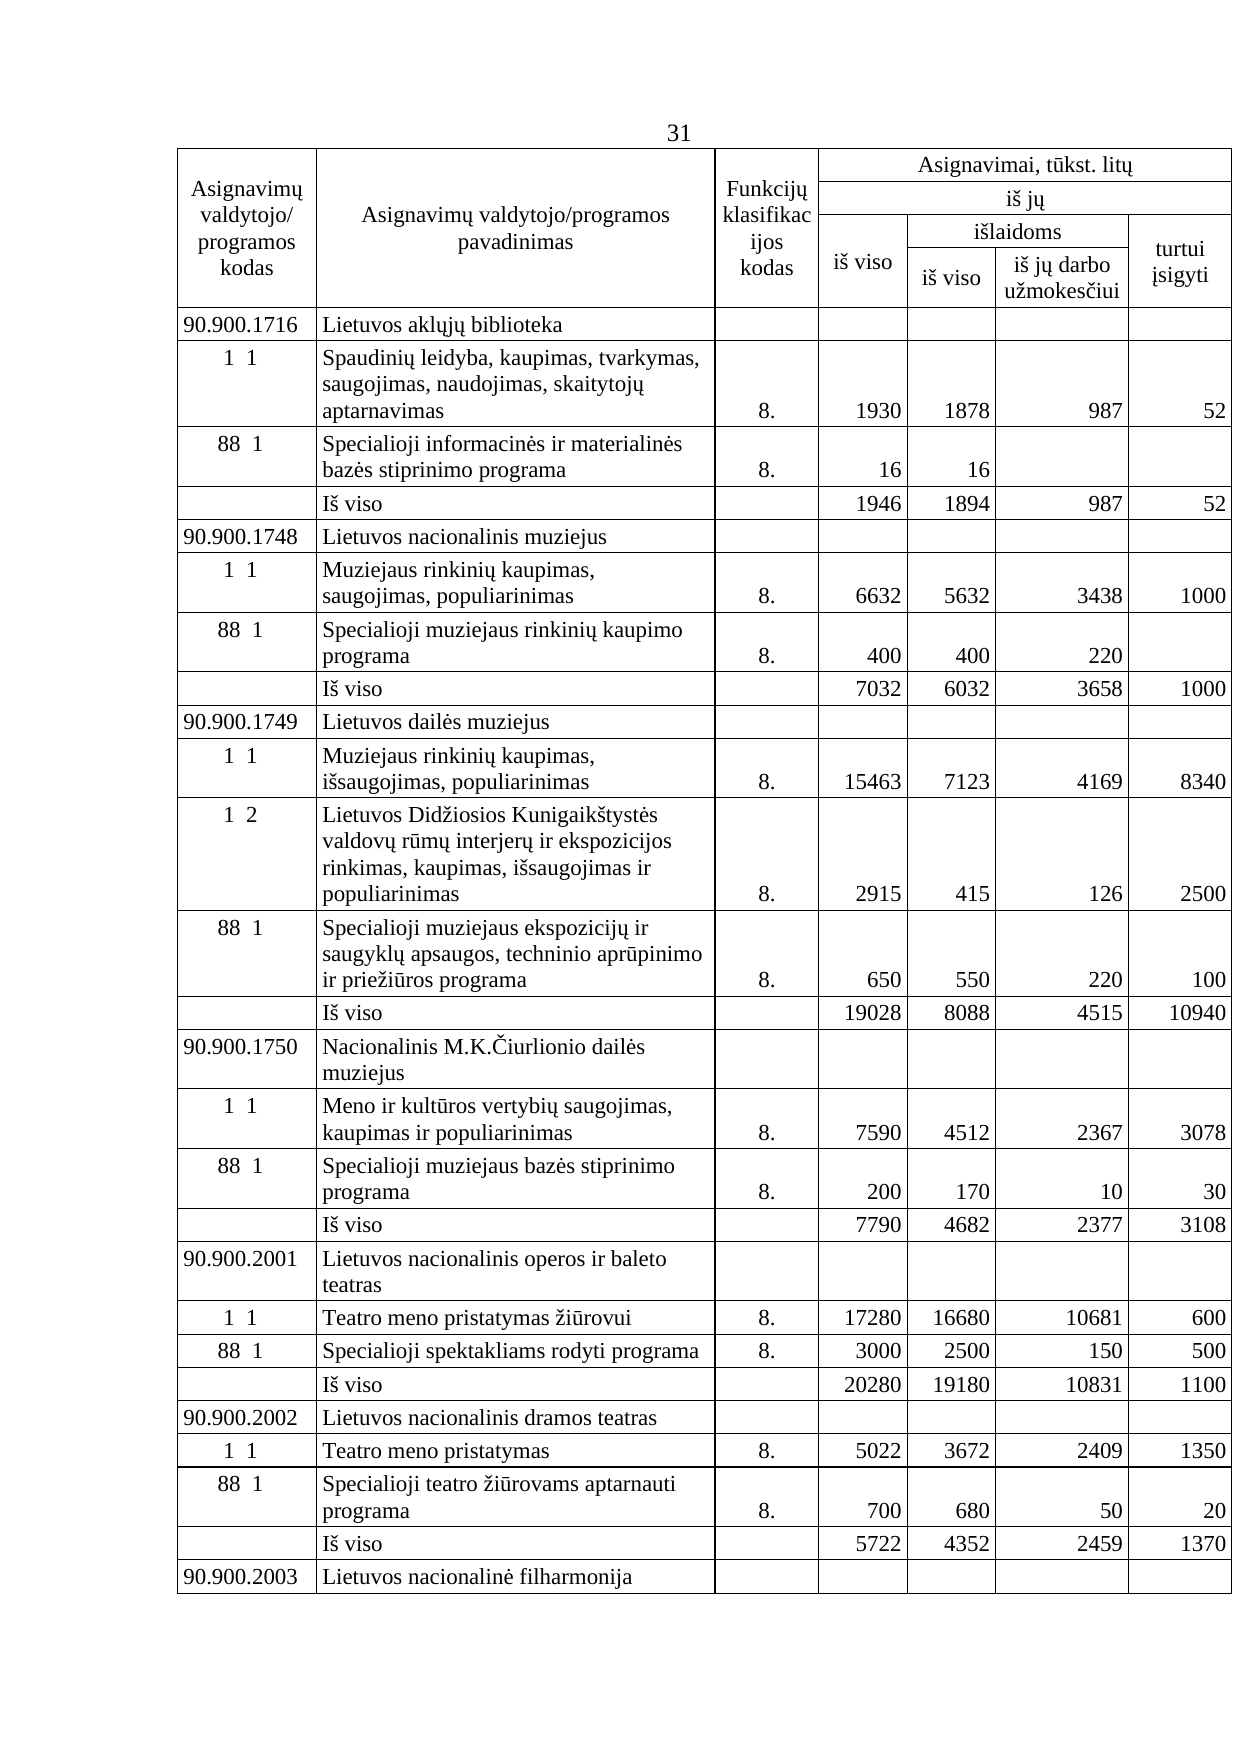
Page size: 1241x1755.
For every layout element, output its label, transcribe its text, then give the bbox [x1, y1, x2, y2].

table_cell 550 [908, 911, 995, 996]
table_cell [716, 1368, 818, 1400]
table_cell 52 [1129, 487, 1231, 519]
table_cell 4682 [908, 1209, 995, 1241]
table_cell 2500 [908, 1335, 995, 1367]
table_cell Nacionalinis M.K.Čiurlionio dailės muziejus [317, 1030, 714, 1088]
table_cell [908, 308, 995, 340]
table_cell 600 [1129, 1301, 1231, 1333]
table_cell Lietuvos dailės muziejus [317, 706, 714, 738]
table_cell 90.900.1748 [178, 520, 316, 552]
table_cell [996, 1401, 1128, 1433]
table_cell 5632 [908, 553, 995, 612]
table_cell [908, 1401, 995, 1433]
table_cell 2500 [1129, 798, 1231, 909]
table_cell 170 [908, 1149, 995, 1207]
table_cell Specialioji muziejaus ekspozicijų ir saugyklų apsaugos, techninio aprūpinimo ir priežiūros programa [317, 911, 714, 996]
table_cell 200 [819, 1149, 907, 1207]
table_cell [716, 1401, 818, 1433]
table_cell 1 1 [178, 341, 316, 426]
table_cell 1350 [1129, 1434, 1231, 1466]
table_cell 88 1 [178, 1149, 316, 1207]
table_cell Specialioji muziejaus rinkinių kaupimo programa [317, 613, 714, 671]
table_cell 8. [716, 798, 818, 909]
table_cell 3078 [1129, 1089, 1231, 1148]
table_cell 88 1 [178, 427, 316, 486]
table_cell 8. [716, 1089, 818, 1148]
table_cell 8. [716, 1335, 818, 1367]
table_cell 7590 [819, 1089, 907, 1148]
table_cell 30 [1129, 1149, 1231, 1207]
table_cell 1 2 [178, 798, 316, 909]
table_cell 8. [716, 1434, 818, 1466]
table_cell [996, 308, 1128, 340]
table_cell 6032 [908, 672, 995, 704]
table_cell 1370 [1129, 1527, 1231, 1559]
table_cell 8. [716, 1149, 818, 1207]
table_cell [1129, 1242, 1231, 1300]
table_cell 3672 [908, 1434, 995, 1466]
table_cell 5722 [819, 1527, 907, 1559]
table_cell [1129, 308, 1231, 340]
table_cell Specialioji informacinės ir materialinės bazės stiprinimo programa [317, 427, 714, 486]
table_header Asignavimų valdytojo/ programos kodas [178, 149, 316, 307]
table_cell [996, 1030, 1128, 1088]
table_cell [908, 520, 995, 552]
table_cell 1 1 [178, 553, 316, 612]
table_cell 987 [996, 487, 1128, 519]
table_cell 88 1 [178, 911, 316, 996]
table_cell [1129, 520, 1231, 552]
table_cell 100 [1129, 911, 1231, 996]
table_cell 90.900.1749 [178, 706, 316, 738]
table_cell Iš viso [317, 487, 714, 519]
table_cell 8. [716, 427, 818, 486]
table_cell [178, 487, 316, 519]
table_cell Muziejaus rinkinių kaupimas, išsaugojimas, populiarinimas [317, 739, 714, 797]
table_cell 7790 [819, 1209, 907, 1241]
table_cell 6632 [819, 553, 907, 612]
table_cell 10831 [996, 1368, 1128, 1400]
table_cell Lietuvos nacionalinis muziejus [317, 520, 714, 552]
table_cell [178, 1527, 316, 1559]
table_cell Lietuvos aklųjų biblioteka [317, 308, 714, 340]
table_cell 4352 [908, 1527, 995, 1559]
table_cell [908, 706, 995, 738]
table_cell [716, 997, 818, 1029]
table_cell 1894 [908, 487, 995, 519]
table_cell 8. [716, 911, 818, 996]
table_cell Iš viso [317, 1209, 714, 1241]
table_cell Iš viso [317, 672, 714, 704]
table_cell 1 1 [178, 1301, 316, 1333]
table_cell Lietuvos nacionalinė filharmonija [317, 1560, 714, 1592]
table_cell 90.900.2001 [178, 1242, 316, 1300]
table_cell [996, 427, 1128, 486]
table_cell 2915 [819, 798, 907, 909]
table_cell Spaudinių leidyba, kaupimas, tvarkymas, saugojimas, naudojimas, skaitytojų aptarnavimas [317, 341, 714, 426]
table_cell 4512 [908, 1089, 995, 1148]
table_cell Specialioji muziejaus bazės stiprinimo programa [317, 1149, 714, 1207]
table_cell [716, 1030, 818, 1088]
table_cell [178, 1209, 316, 1241]
table_cell 1000 [1129, 553, 1231, 612]
table_cell iš jų darbo užmokesčiui [996, 248, 1128, 307]
table_cell 415 [908, 798, 995, 909]
table_cell 500 [1129, 1335, 1231, 1367]
table_cell iš jų [819, 182, 1231, 214]
table_cell [716, 1209, 818, 1241]
table_cell [996, 1560, 1128, 1592]
table_cell Iš viso [317, 1368, 714, 1400]
table_cell 1000 [1129, 672, 1231, 704]
table_cell [1129, 427, 1231, 486]
table_cell [716, 706, 818, 738]
table_cell [716, 1560, 818, 1592]
table_cell 17280 [819, 1301, 907, 1333]
table_cell [819, 706, 907, 738]
table_cell [716, 1242, 818, 1300]
table_cell 7032 [819, 672, 907, 704]
table_cell 10940 [1129, 997, 1231, 1029]
table_cell Iš viso [317, 1527, 714, 1559]
table_cell [819, 520, 907, 552]
table_cell [996, 706, 1128, 738]
table_cell 3438 [996, 553, 1128, 612]
table_cell [1129, 706, 1231, 738]
table_cell 16 [819, 427, 907, 486]
table_cell [178, 1368, 316, 1400]
table_cell [819, 1401, 907, 1433]
table_cell 400 [819, 613, 907, 671]
table_cell [178, 672, 316, 704]
table_cell 90.900.1750 [178, 1030, 316, 1088]
table_cell 126 [996, 798, 1128, 909]
table_cell 650 [819, 911, 907, 996]
table_cell 8. [716, 1468, 818, 1526]
table_cell 2377 [996, 1209, 1128, 1241]
table_header Asignavimai, tūkst. litų [819, 149, 1231, 181]
table_cell turtui įsigyti [1129, 215, 1231, 307]
table_cell 90.900.2002 [178, 1401, 316, 1433]
table_cell 16 [908, 427, 995, 486]
table_cell iš viso [908, 248, 995, 307]
table_cell [716, 308, 818, 340]
table_header Asignavimų valdytojo/programos pavadinimas [317, 149, 714, 307]
table_cell 20280 [819, 1368, 907, 1400]
table_cell [716, 672, 818, 704]
table_cell Meno ir kultūros vertybių saugojimas, kaupimas ir populiarinimas [317, 1089, 714, 1148]
table_cell [819, 308, 907, 340]
table_cell Lietuvos Didžiosios Kunigaikštystės valdovų rūmų interjerų ir ekspozicijos rinkimas, kaupimas, išsaugojimas ir populiarinimas [317, 798, 714, 909]
table_cell 680 [908, 1468, 995, 1526]
table_cell 8. [716, 341, 818, 426]
table_cell [1129, 1401, 1231, 1433]
table_cell 8. [716, 553, 818, 612]
table_cell Specialioji teatro žiūrovams aptarnauti programa [317, 1468, 714, 1526]
table_cell [996, 520, 1128, 552]
table_cell 1878 [908, 341, 995, 426]
table_cell 150 [996, 1335, 1128, 1367]
table_cell 3658 [996, 672, 1128, 704]
table_cell 8340 [1129, 739, 1231, 797]
table_cell 3108 [1129, 1209, 1231, 1241]
table_cell 8. [716, 1301, 818, 1333]
table_cell [1129, 613, 1231, 671]
table_cell 4515 [996, 997, 1128, 1029]
table_cell iš viso [819, 215, 907, 307]
table_cell Lietuvos nacionalinis operos ir baleto teatras [317, 1242, 714, 1300]
table_cell 1946 [819, 487, 907, 519]
table_cell 3000 [819, 1335, 907, 1367]
table_cell [908, 1030, 995, 1088]
table_cell 90.900.2003 [178, 1560, 316, 1592]
table_cell 16680 [908, 1301, 995, 1333]
table_cell 19180 [908, 1368, 995, 1400]
table_cell [716, 487, 818, 519]
table_cell 10 [996, 1149, 1128, 1207]
table_cell [819, 1560, 907, 1592]
table_cell 220 [996, 911, 1128, 996]
table_cell 88 1 [178, 613, 316, 671]
table_cell 220 [996, 613, 1128, 671]
table_cell Lietuvos nacionalinis dramos teatras [317, 1401, 714, 1433]
table_cell 88 1 [178, 1335, 316, 1367]
table_cell Specialioji spektakliams rodyti programa [317, 1335, 714, 1367]
table_cell 19028 [819, 997, 907, 1029]
table_cell 2459 [996, 1527, 1128, 1559]
table_cell 15463 [819, 739, 907, 797]
table_cell [1129, 1030, 1231, 1088]
table_cell 8088 [908, 997, 995, 1029]
table_cell [1129, 1560, 1231, 1592]
table_cell [178, 997, 316, 1029]
table_cell 400 [908, 613, 995, 671]
table_cell 700 [819, 1468, 907, 1526]
table_cell [819, 1242, 907, 1300]
table_cell [819, 1030, 907, 1088]
table_cell 1 1 [178, 1089, 316, 1148]
table_cell 7123 [908, 739, 995, 797]
table_cell 2367 [996, 1089, 1128, 1148]
table_cell 50 [996, 1468, 1128, 1526]
table_cell 90.900.1716 [178, 308, 316, 340]
table_cell [716, 520, 818, 552]
table_cell 2409 [996, 1434, 1128, 1466]
table_cell 88 1 [178, 1468, 316, 1526]
table_cell [716, 1527, 818, 1559]
table_cell Muziejaus rinkinių kaupimas, saugojimas, populiarinimas [317, 553, 714, 612]
table_cell Teatro meno pristatymas žiūrovui [317, 1301, 714, 1333]
table_cell 1100 [1129, 1368, 1231, 1400]
table_cell [908, 1560, 995, 1592]
table_cell 1 1 [178, 739, 316, 797]
table_cell [996, 1242, 1128, 1300]
table_header Funkcijų klasifikacijos kodas [716, 149, 818, 307]
table_cell 52 [1129, 341, 1231, 426]
table_cell 8. [716, 613, 818, 671]
table_cell 1 1 [178, 1434, 316, 1466]
table_cell [908, 1242, 995, 1300]
table_cell Iš viso [317, 997, 714, 1029]
table_cell išlaidoms [908, 215, 1128, 247]
table_cell Teatro meno pristatymas [317, 1434, 714, 1466]
table_cell 1930 [819, 341, 907, 426]
table_cell 987 [996, 341, 1128, 426]
table_cell 4169 [996, 739, 1128, 797]
table_cell 5022 [819, 1434, 907, 1466]
table_cell 8. [716, 739, 818, 797]
table_cell 10681 [996, 1301, 1128, 1333]
table_cell 20 [1129, 1468, 1231, 1526]
